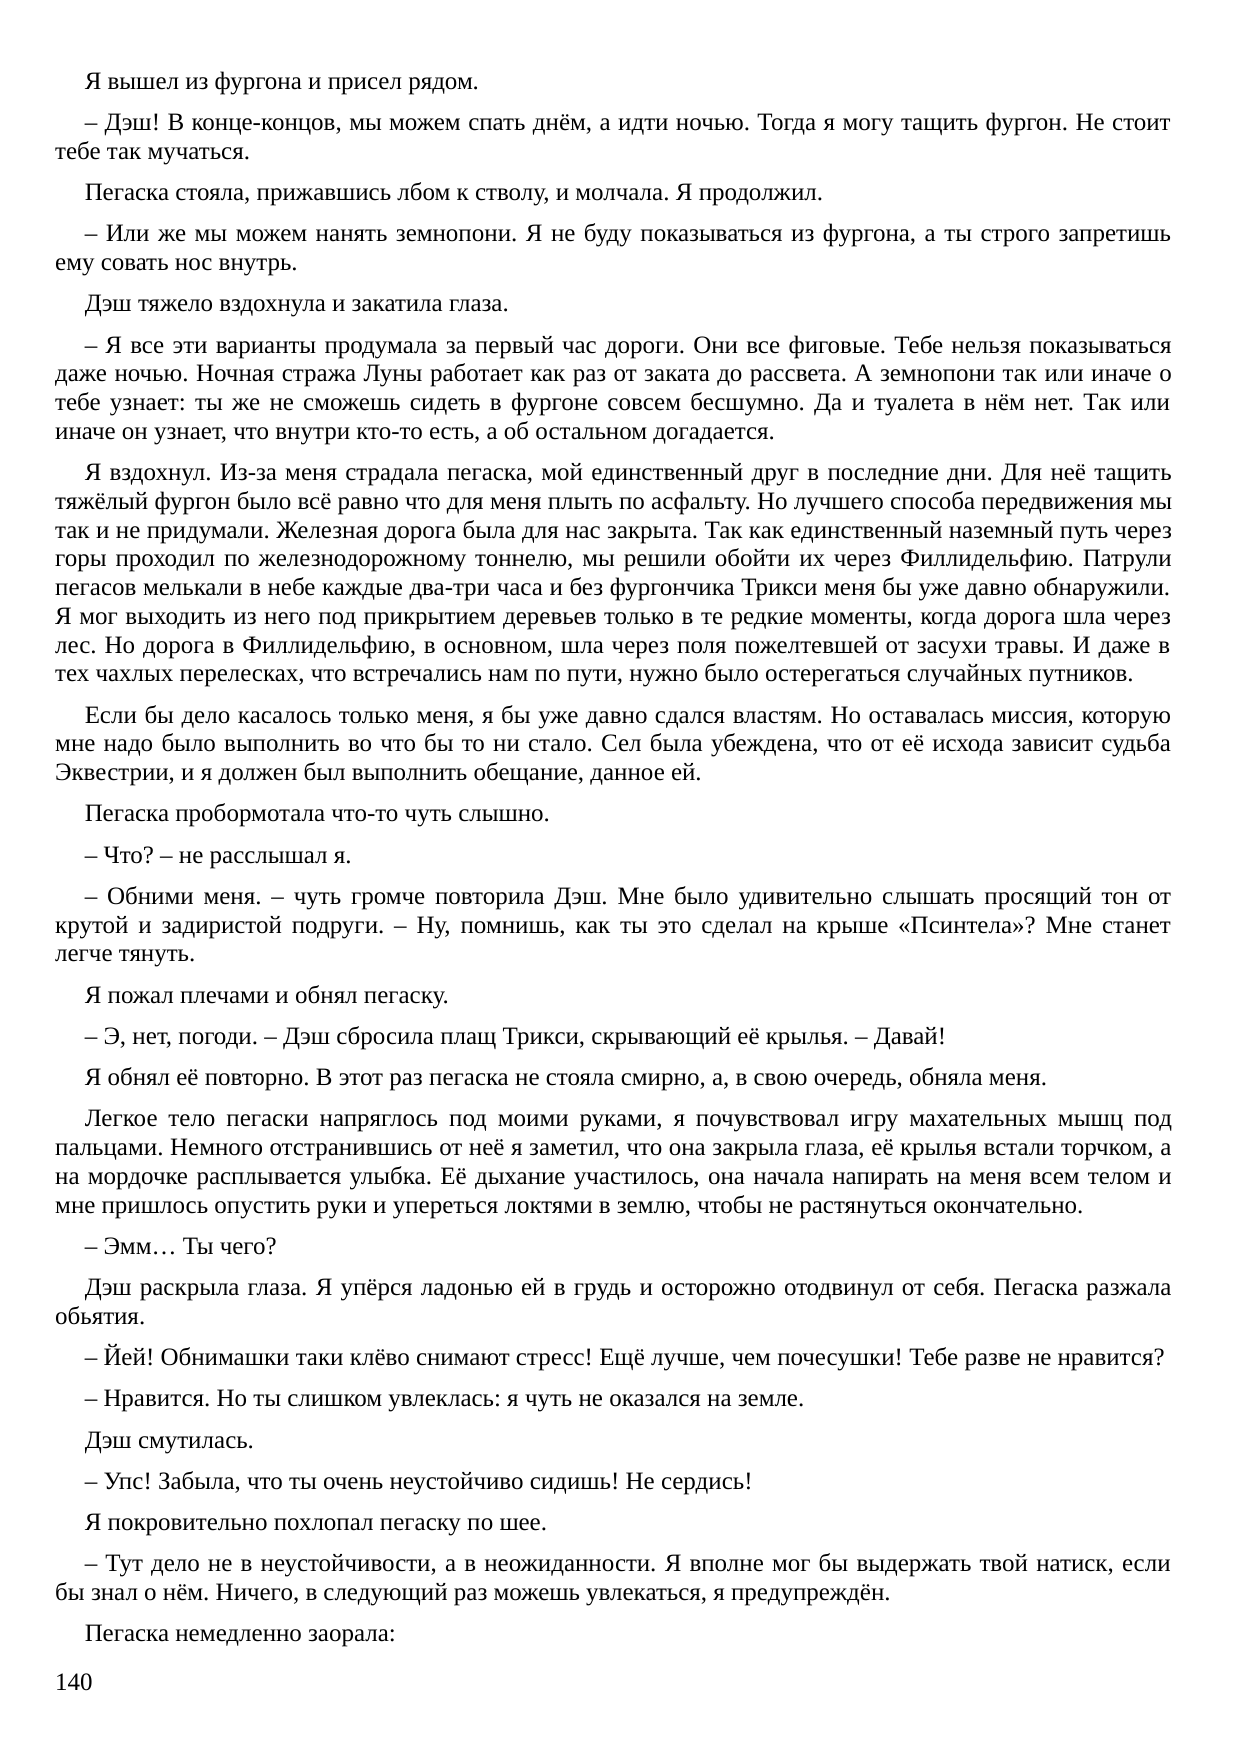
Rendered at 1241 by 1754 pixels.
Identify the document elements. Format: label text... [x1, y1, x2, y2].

text Если бы дело касалось только меня, я бы уже давно сдался властям. Но оставалась миссия, которую мне надо было выполнить во что бы то ни стало. Сел была убеждена, что от её исхода зависит судьба Эквестрии, и я должен был выполнить обещание, данное ей. [55, 700, 1173, 786]
text – Йей! Обнимашки таки клёво снимают стресс! Ещё лучше, чем почесушки! Тебе разве не нравится? [55, 1342, 1173, 1371]
text Пегаска стояла, прижавшись лбом к стволу, и молчала. Я продолжил. [55, 177, 1173, 206]
text Я вздохнул. Из-за меня страдала пегаска, мой единственный друг в последние дни. Для неё тащить тяжёлый фургон было всё равно что для меня плыть по асфальту. Но лучшего способа передвижения мы так и не придумали. Железная дорога была для нас закрыта. Так как единственный наземный путь через горы проходил по железнодорожному тоннелю, мы решили обойти их через Филлидельфию. Патрули пегасов мелькали в небе каждые два-три часа и без фургончика Трикси меня бы уже давно обнаружили. Я мог выходить из него под прикрытием деревьев только в те редкие моменты, когда дорога шла через лес. Но дорога в Филлидельфию, в основном, шла через поля пожелтевшей от засухи травы. И даже в тех чахлых перелесках, что встречались нам по пути, нужно было остерегаться случайных путников. [55, 457, 1173, 687]
text – Или же мы можем нанять земнопони. Я не буду показываться из фургона, а ты строго запретишь ему совать нос внутрь. [55, 218, 1173, 276]
text – Тут дело не в неустойчивости, а в неожиданности. Я вполне мог бы выдержать твой натиск, если бы знал о нём. Ничего, в следующий раз можешь увлекаться, я предупреждён. [55, 1548, 1173, 1606]
text Пегаска пробормотала что-то чуть слышно. [55, 798, 1173, 827]
text Я обнял её повторно. В этот раз пегаска не стояла смирно, а, в свою очередь, обняла меня. [55, 1062, 1173, 1091]
text Легкое тело пегаски напряглось под моими руками, я почувствовал игру махательных мышц под пальцами. Немного отстранившись от неё я заметил, что она закрыла глаза, её крылья встали торчком, а на мордочке расплывается улыбка. Её дыхание участилось, она начала напирать на меня всем телом и мне пришлось опустить руки и упереться локтями в землю, чтобы не растянуться окончательно. [55, 1103, 1173, 1218]
text Дэш раскрыла глаза. Я упёрся ладонью ей в грудь и осторожно отодвинул от себя. Пегаска разжала обьятия. [55, 1272, 1173, 1330]
text Я пожал плечами и обнял пегаску. [55, 980, 1173, 1008]
text Дэш тяжело вздохнула и закатила глаза. [55, 288, 1173, 317]
text Я вышел из фургона и присел рядом. [55, 66, 1173, 95]
text – Я все эти варианты продумала за первый час дороги. Они все фиговые. Тебе нельзя показываться даже ночью. Ночная стража Луны работает как раз от заката до рассвета. А земнопони так или иначе о тебе узнает: ты же не сможешь сидеть в фургоне совсем бесшумно. Да и туалета в нём нет. Так или иначе он узнает, что внутри кто-то есть, а об остальном догадается. [55, 330, 1173, 445]
text Пегаска немедленно заорала: [55, 1618, 1173, 1647]
text – Что? – не расслышал я. [55, 840, 1173, 868]
text Дэш смутилась. [55, 1425, 1173, 1453]
text Я покровительно похлопал пегаску по шее. [55, 1507, 1173, 1536]
text – Дэш! В конце-концов, мы можем спать днём, а идти ночью. Тогда я могу тащить фургон. Не стоит тебе так мучаться. [55, 107, 1173, 165]
text – Э, нет, погоди. – Дэш сбросила плащ Трикси, скрывающий её крылья. – Давай! [55, 1021, 1173, 1050]
text – Обними меня. – чуть громче повторила Дэш. Мне было удивительно слышать просящий тон от крутой и задиристой подруги. – Ну, помнишь, как ты это сделал на крыше «Псинтела»? Мне станет легче тянуть. [55, 881, 1173, 967]
text – Эмм… Ты чего? [55, 1231, 1173, 1260]
text – Нравится. Но ты слишком увлеклась: я чуть не оказался на земле. [55, 1383, 1173, 1412]
text – Упс! Забыла, что ты очень неустойчиво сидишь! Не сердись! [55, 1466, 1173, 1495]
